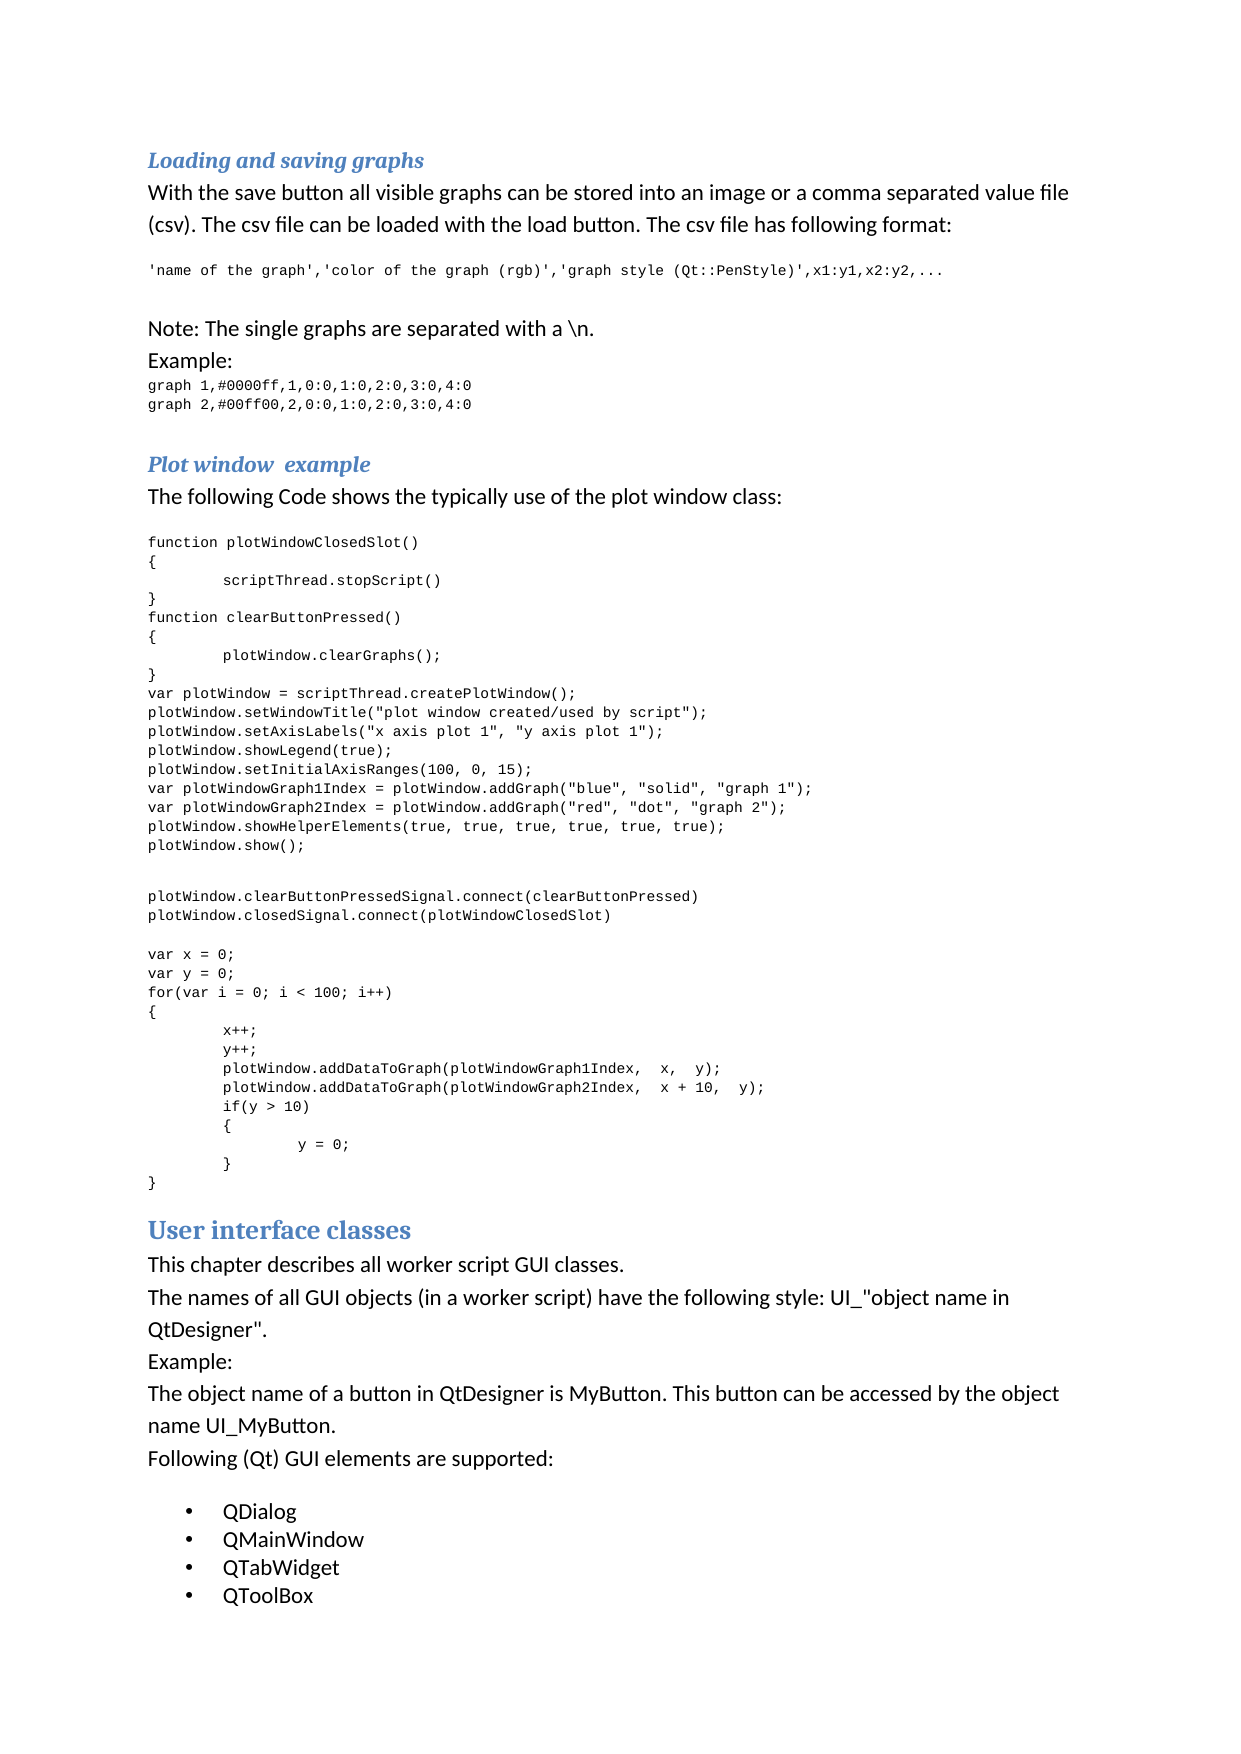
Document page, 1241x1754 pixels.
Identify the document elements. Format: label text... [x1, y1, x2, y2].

text } [148, 1156, 1093, 1173]
text plotWindow.showHelperElements(true, true, true, true, true, true); [148, 819, 1093, 836]
text var x = 0; [148, 948, 1093, 964]
text var plotWindow = scriptThread.createPlotWindow(); [148, 686, 1093, 703]
text { [148, 1004, 1093, 1021]
text function plotWindowClosedSlot() [148, 535, 1093, 551]
text Following (Qt) GUI elements are supported: [148, 1444, 1093, 1472]
text The object name of a button in QtDesigner is MyButton. This button can be accessed by the object name UI_MyButton. [148, 1379, 1093, 1439]
text plotWindow.closedSignal.connect(plotWindowClosedSlot) [148, 908, 1093, 925]
text { [148, 554, 1093, 570]
text } [148, 667, 1093, 684]
text plotWindow.clearGraphs(); [148, 648, 1093, 665]
text y = 0; [148, 1137, 1093, 1154]
text plotWindow.show(); [148, 838, 1093, 855]
text y++; [148, 1042, 1093, 1059]
text } [148, 1175, 1093, 1192]
list QTabWidget [185, 1553, 1093, 1581]
text var y = 0; [148, 967, 1093, 983]
text 'name of the graph','color of the graph (rgb)','graph style (Qt::PenStyle)',x1:y1,x2:y2,... [148, 263, 1093, 279]
text plotWindow.addDataToGraph(plotWindowGraph2Index, x + 10, y); [148, 1080, 1093, 1097]
text The following Code shows the typically use of the plot window class: [148, 482, 1093, 510]
text plotWindow.setInitialAxisRanges(100, 0, 15); [148, 762, 1093, 779]
text With the save button all visible graphs can be stored into an image or a comma separated value file (csv). The csv file can be loaded with the load button. The csv file has following format: [148, 178, 1093, 238]
subtitle User interface classes [148, 1215, 1093, 1246]
text if(y > 10) [148, 1099, 1093, 1116]
list QToolBox [185, 1581, 1093, 1609]
text scriptThread.stopScript() [148, 573, 1093, 589]
text Example: [148, 1347, 1093, 1375]
text plotWindow.addDataToGraph(plotWindowGraph1Index, x, y); [148, 1061, 1093, 1078]
text { [148, 1118, 1093, 1135]
text Example: [148, 346, 1093, 374]
subtitle Loading and saving graphs [148, 148, 1093, 174]
subtitle Plot window example [148, 452, 1093, 478]
text plotWindow.setWindowTitle("plot window created/used by script"); [148, 705, 1093, 722]
text graph 1,#0000ff,1,0:0,1:0,2:0,3:0,4:0 [148, 378, 1093, 395]
text This chapter describes all worker script GUI classes. [148, 1251, 1093, 1279]
text plotWindow.setAxisLabels("x axis plot 1", "y axis plot 1"); [148, 724, 1093, 741]
text plotWindow.clearButtonPressedSignal.connect(clearButtonPressed) [148, 889, 1093, 906]
list QMainWindow [185, 1525, 1093, 1553]
text plotWindow.showLegend(true); [148, 743, 1093, 760]
text } [148, 592, 1093, 608]
text The names of all GUI objects (in a worker script) have the following style: UI_"object name in QtDesigner". [148, 1283, 1093, 1343]
text { [148, 629, 1093, 646]
text for(var i = 0; i < 100; i++) [148, 986, 1093, 1002]
text function clearButtonPressed() [148, 611, 1093, 627]
text var plotWindowGraph2Index = plotWindow.addGraph("red", "dot", "graph 2"); [148, 800, 1093, 817]
text graph 2,#00ff00,2,0:0,1:0,2:0,3:0,4:0 [148, 397, 1093, 414]
text var plotWindowGraph1Index = plotWindow.addGraph("blue", "solid", "graph 1"); [148, 781, 1093, 798]
list QDialog [185, 1497, 1093, 1525]
text Note: The single graphs are separated with a \n. [148, 314, 1093, 342]
text x++; [148, 1023, 1093, 1040]
